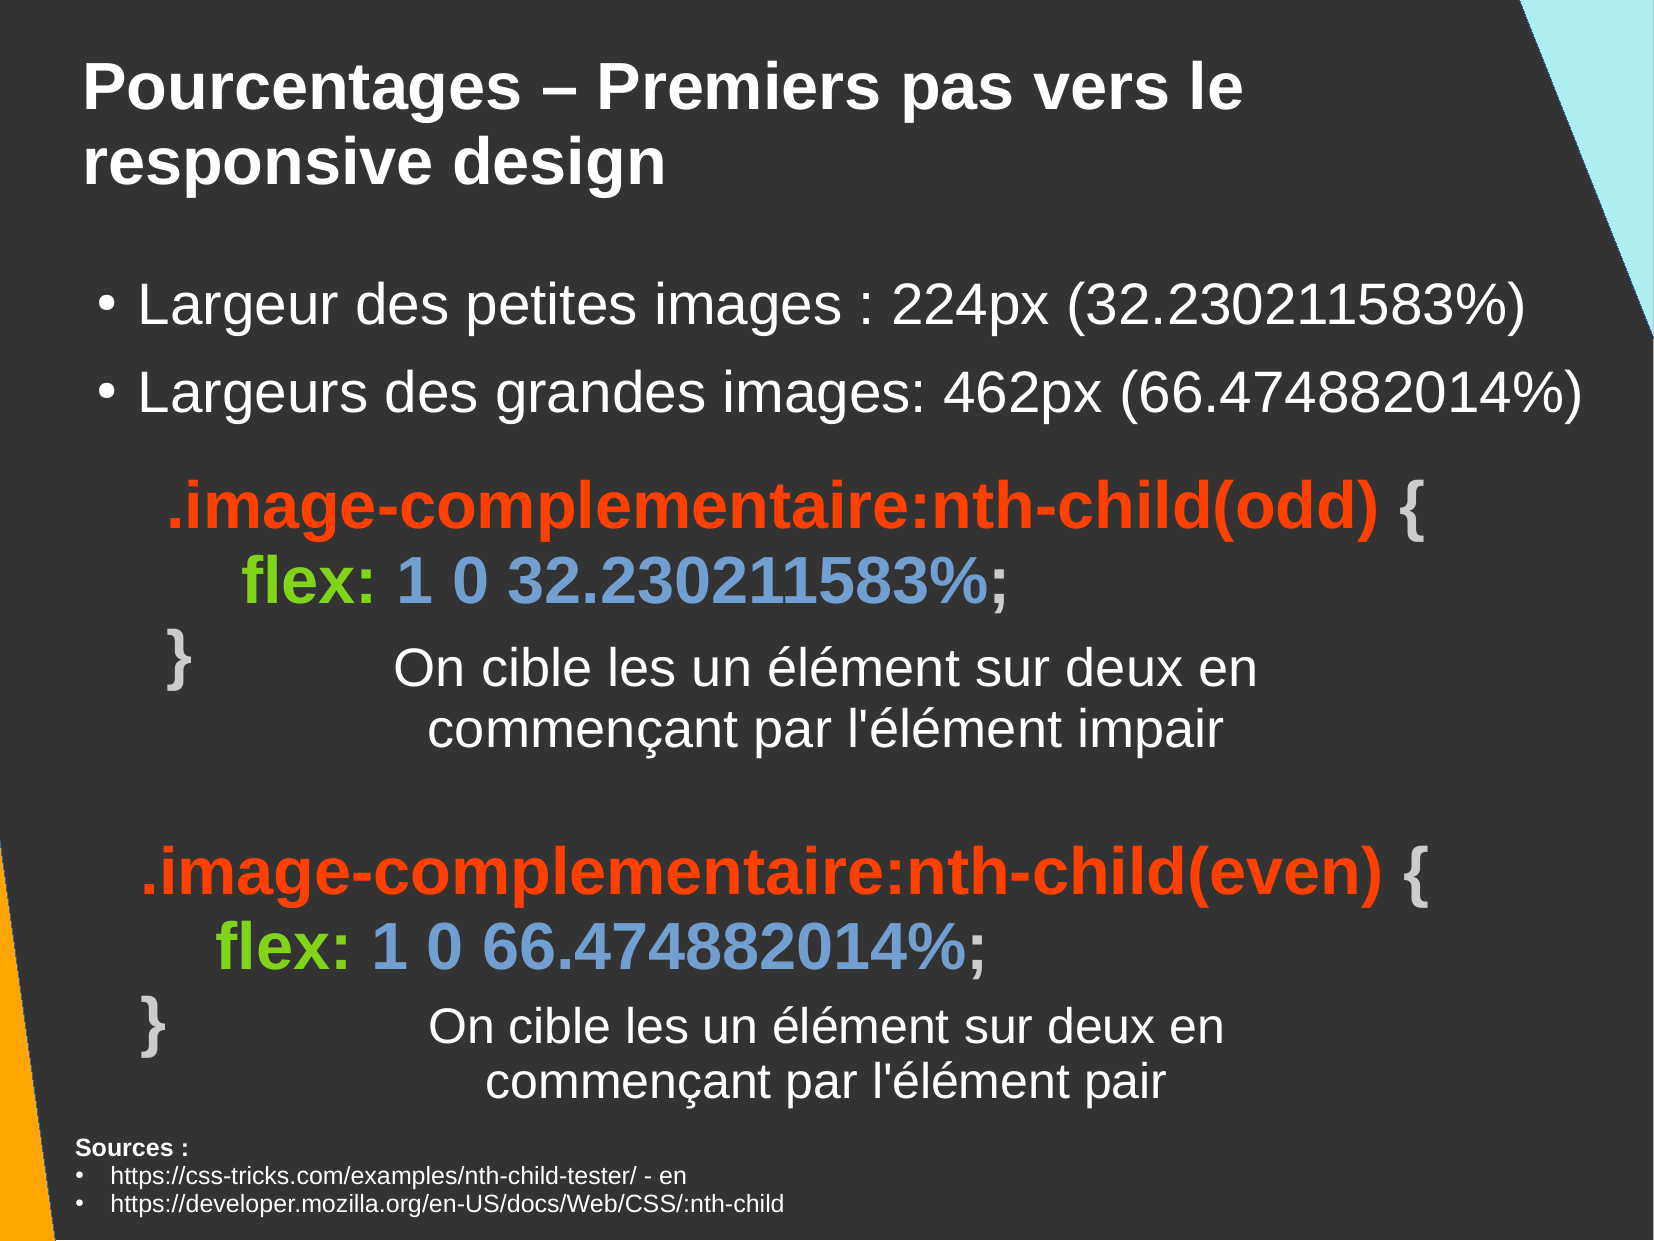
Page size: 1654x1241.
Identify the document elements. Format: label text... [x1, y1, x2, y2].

text_box .image-complementaire:nth-child(odd) { flex: 1 0 32.230211583%; } [151, 460, 1503, 721]
text_box [1519, 0, 1654, 339]
title Pourcentages – Premiers pas vers le responsive design [82, 49, 1571, 199]
list Largeur des petites images : 224px (32.230211583%) Largeurs des grandes images: 462px (66.474882014%) [82, 271, 1595, 438]
title On cible les un élément sur deux en commençant par l'élément pair [365, 998, 1288, 1120]
text_box .image-complementaire:nth-child(even) { flex: 1 0 66.474882014%; } [125, 826, 1477, 1087]
text_box Sources : https://css-tricks.com/examples/nth-child-tester/ - en https://developer.mozilla.org/en-US/docs/Web/CSS/:nth-child [60, 1126, 1546, 1241]
text_box [0, 840, 56, 1241]
title On cible les un élément sur deux en commençant par l'élément impair [299, 637, 1355, 759]
